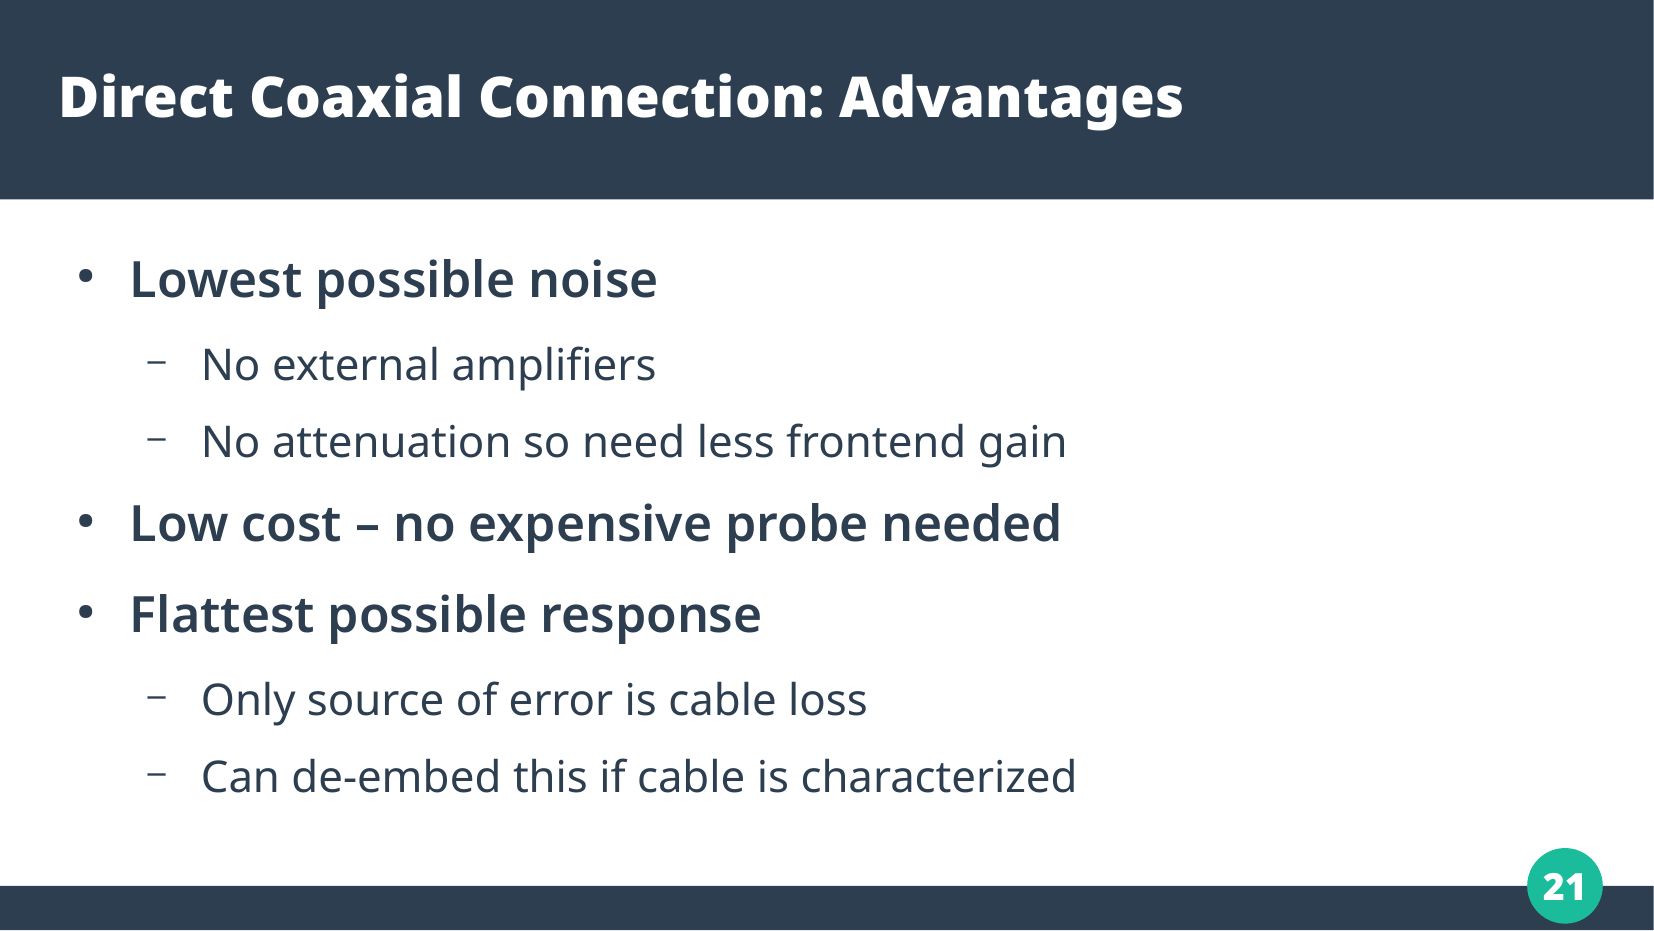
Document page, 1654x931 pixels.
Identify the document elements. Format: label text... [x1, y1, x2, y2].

list Lowest possible noise No external amplifiers No attenuation so need less frontend gain Low cost – no expensive probe needed Flattest possible response Only source of error is cable loss Can de-embed this if cable is characterized [59, 243, 1595, 864]
title Direct Coaxial Connection: Advantages [59, 37, 1595, 155]
